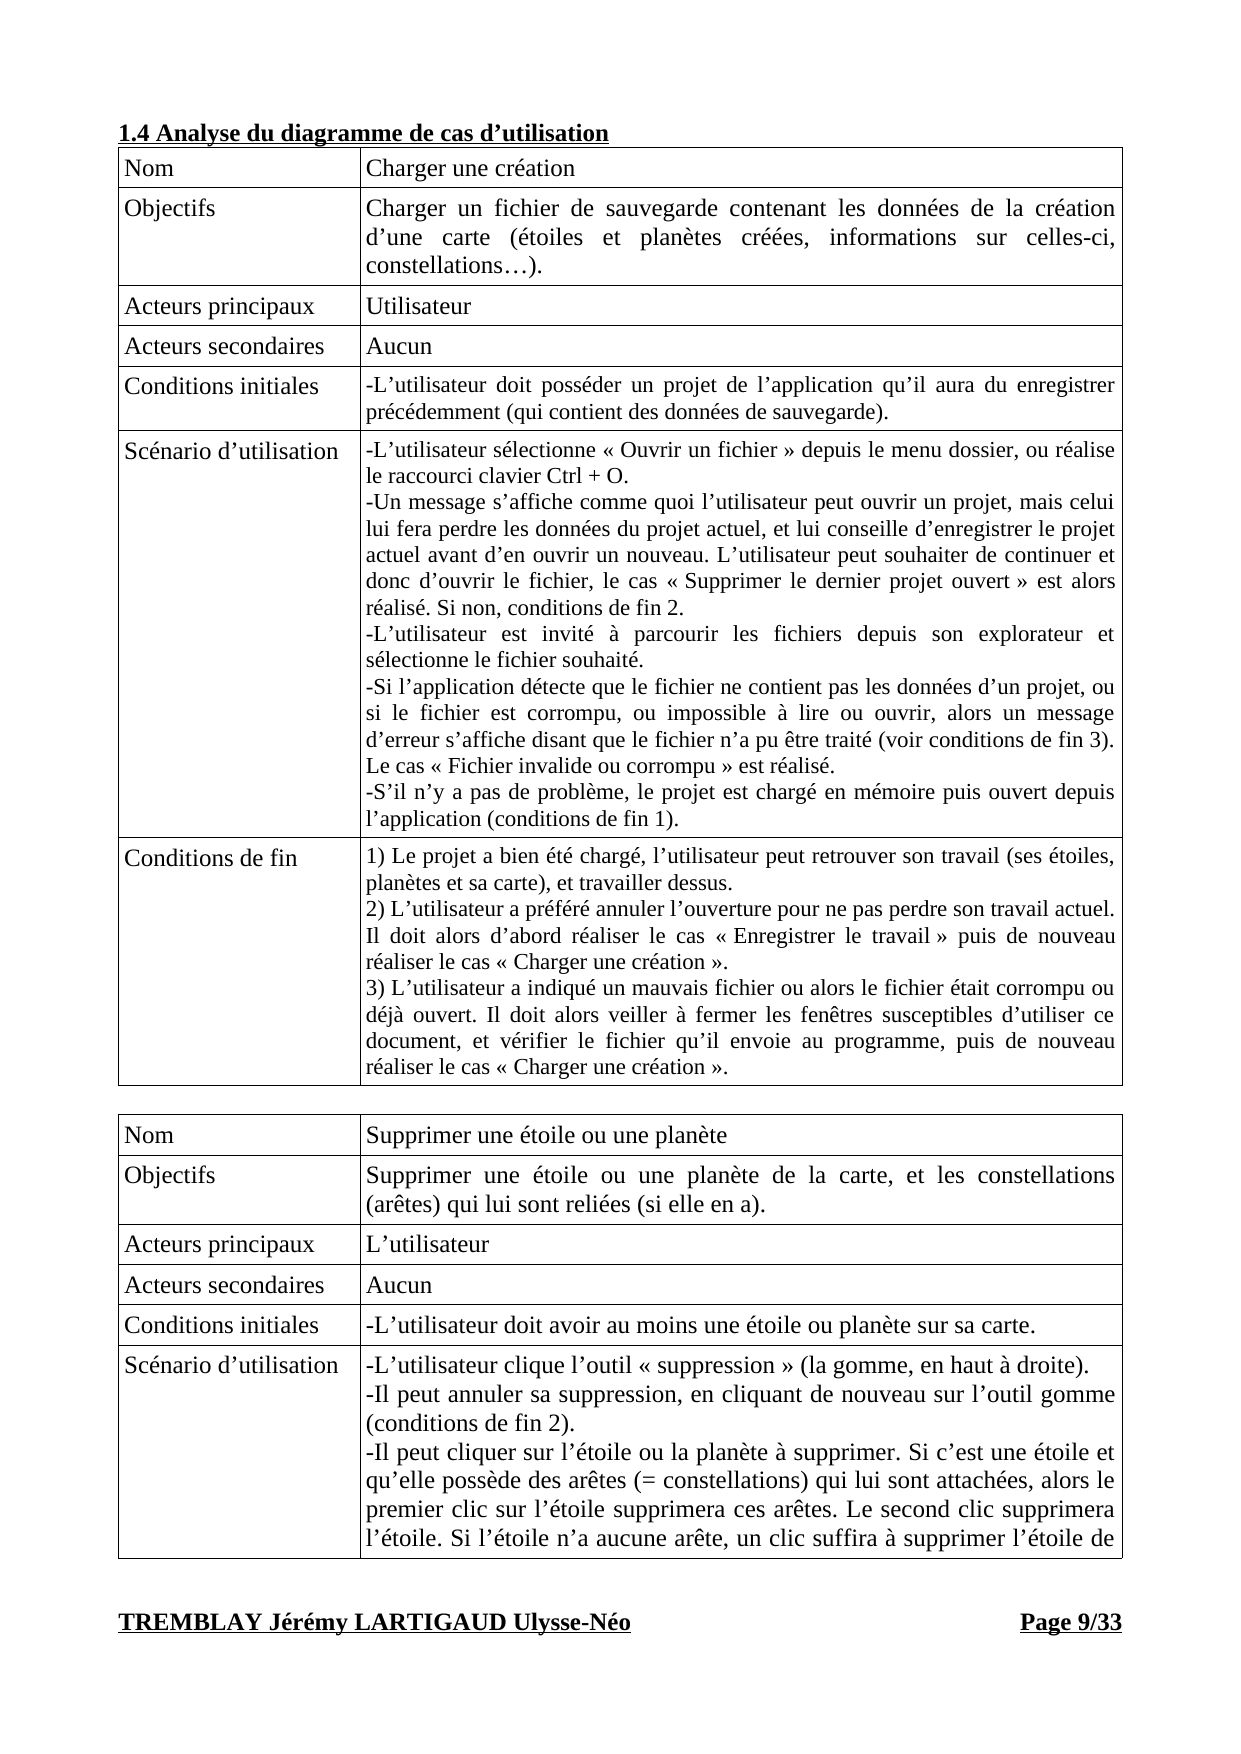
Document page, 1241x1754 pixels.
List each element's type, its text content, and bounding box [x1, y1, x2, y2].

text 1.4 Analyse du diagramme de cas d’utilisation [118, 118, 1122, 147]
table_cell Objectifs [119, 1156, 360, 1224]
table_header Charger une création [361, 148, 1122, 187]
table_cell -L’utilisateur clique l’outil « suppression » (la gomme, en haut à droite). -Il peut annuler sa suppression, en cliquant de nouveau sur l’outil gomme (conditions de fin 2). -Il peut cliquer sur l’étoile ou la planète à supprimer. Si c’est une étoile et qu’elle possède des arêtes (= constellations) qui lui sont attachées, alors le premier clic sur l’étoile supprimera ces arêtes. Le second clic supprimera l’étoile. Si l’étoile n’a aucune arête, un clic suffira à supprimer l’étoile de [361, 1346, 1122, 1558]
table_cell Conditions initiales [119, 367, 360, 430]
table_cell Acteurs secondaires [119, 1265, 360, 1304]
table_cell 1) Le projet a bien été chargé, l’utilisateur peut retrouver son travail (ses étoiles, planètes et sa carte), et travailler dessus. 2) L’utilisateur a préféré annuler l’ouverture pour ne pas perdre son travail actuel. Il doit alors d’abord réaliser le cas « Enregistrer le travail » puis de nouveau réaliser le cas « Charger une création ». 3) L’utilisateur a indiqué un mauvais fichier ou alors le fichier était corrompu ou déjà ouvert. Il doit alors veiller à fermer les fenêtres susceptibles d’utiliser ce document, et vérifier le fichier qu’il envoie au programme, puis de nouveau réaliser le cas « Charger une création ». [361, 838, 1122, 1085]
table_cell L’utilisateur [361, 1225, 1122, 1264]
table_cell Acteurs principaux [119, 1225, 360, 1264]
table_cell -L’utilisateur doit avoir au moins une étoile ou planète sur sa carte. [361, 1305, 1122, 1345]
table_cell Aucun [361, 1265, 1122, 1304]
table_cell -L’utilisateur doit posséder un projet de l’application qu’il aura du enregistrer précédemment (qui contient des données de sauvegarde). [361, 367, 1122, 430]
table_header Nom [119, 1115, 360, 1155]
table_cell Acteurs secondaires [119, 326, 360, 366]
table_cell Acteurs principaux [119, 286, 360, 325]
table_cell Conditions de fin [119, 838, 360, 1085]
table_header Supprimer une étoile ou une planète [361, 1115, 1122, 1155]
table_cell Objectifs [119, 188, 360, 285]
table_cell Scénario d’utilisation [119, 1346, 360, 1558]
table_cell Charger un fichier de sauvegarde contenant les données de la création d’une carte (étoiles et planètes créées, informations sur celles-ci, constellations…). [361, 188, 1122, 285]
table_cell Utilisateur [361, 286, 1122, 325]
table_cell -L’utilisateur sélectionne « Ouvrir un fichier » depuis le menu dossier, ou réalise le raccourci clavier Ctrl + O. -Un message s’affiche comme quoi l’utilisateur peut ouvrir un projet, mais celui lui fera perdre les données du projet actuel, et lui conseille d’enregistrer le projet actuel avant d’en ouvrir un nouveau. L’utilisateur peut souhaiter de continuer et donc d’ouvrir le fichier, le cas « Supprimer le dernier projet ouvert » est alors réalisé. Si non, conditions de fin 2. -L’utilisateur est invité à parcourir les fichiers depuis son explorateur et sélectionne le fichier souhaité. -Si l’application détecte que le fichier ne contient pas les données d’un projet, ou si le fichier est corrompu, ou impossible à lire ou ouvrir, alors un message d’erreur s’affiche disant que le fichier n’a pu être traité (voir conditions de fin 3). Le cas « Fichier invalide ou corrompu » est réalisé. -S’il n’y a pas de problème, le projet est chargé en mémoire puis ouvert depuis l’application (conditions de fin 1). [361, 431, 1122, 837]
table_header Nom [119, 148, 360, 187]
table_cell Scénario d’utilisation [119, 431, 360, 837]
table_cell Conditions initiales [119, 1305, 360, 1345]
table_cell Aucun [361, 326, 1122, 366]
table_cell Supprimer une étoile ou une planète de la carte, et les constellations (arêtes) qui lui sont reliées (si elle en a). [361, 1156, 1122, 1224]
